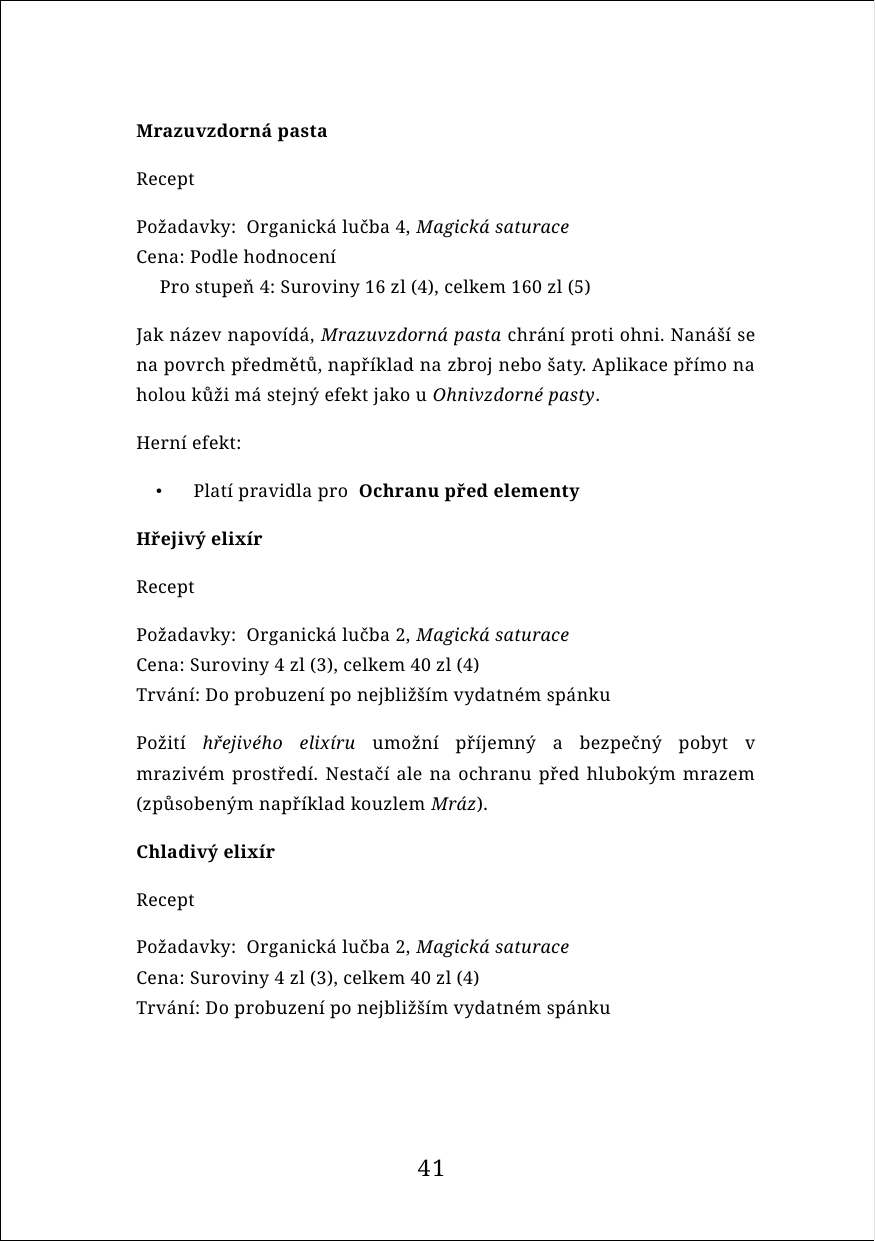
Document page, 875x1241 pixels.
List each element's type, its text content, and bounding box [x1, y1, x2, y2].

text Recept [136, 166, 756, 190]
text Hřejivý elixír [136, 527, 756, 551]
text Herní efekt: [136, 431, 756, 455]
list Platí pravidla pro Ochranu před elementy [156, 479, 756, 503]
text Požadavky: Organická lučba 2, Magická saturace Cena: Suroviny 4 zl (3), celkem 40 zl (4) Trvání: Do probuzení po nejbližším vydatném spánku [136, 935, 756, 1019]
text Požadavky: Organická lučba 2, Magická saturace Cena: Suroviny 4 zl (3), celkem 40 zl (4) Trvání: Do probuzení po nejbližším vydatném spánku [136, 622, 756, 707]
text Mrazuvzdorná pasta [136, 118, 756, 142]
text Požadavky: Organická lučba 4, Magická saturace Cena: Podle hodnocení Pro stupeň 4: Suroviny 16 zl (4), celkem 160 zl (5) [136, 214, 756, 299]
text Chladivý elixír [136, 839, 756, 863]
text Jak název napovídá, Mrazuvzdorná pasta chrání proti ohni. Nanáší se na povrch předmětů, například na zbroj nebo šaty. Aplikace přímo na holou kůži má stejný efekt jako u Ohnivzdorné pasty. [136, 322, 756, 407]
text Recept [136, 574, 756, 599]
text Požití hřejivého elixíru umožní příjemný a bezpečný pobyt v mrazivém prostředí. Nestačí ale na ochranu před hlubokým mrazem (způsobeným například kouzlem Mráz). [136, 731, 756, 815]
text Recept [136, 887, 756, 911]
